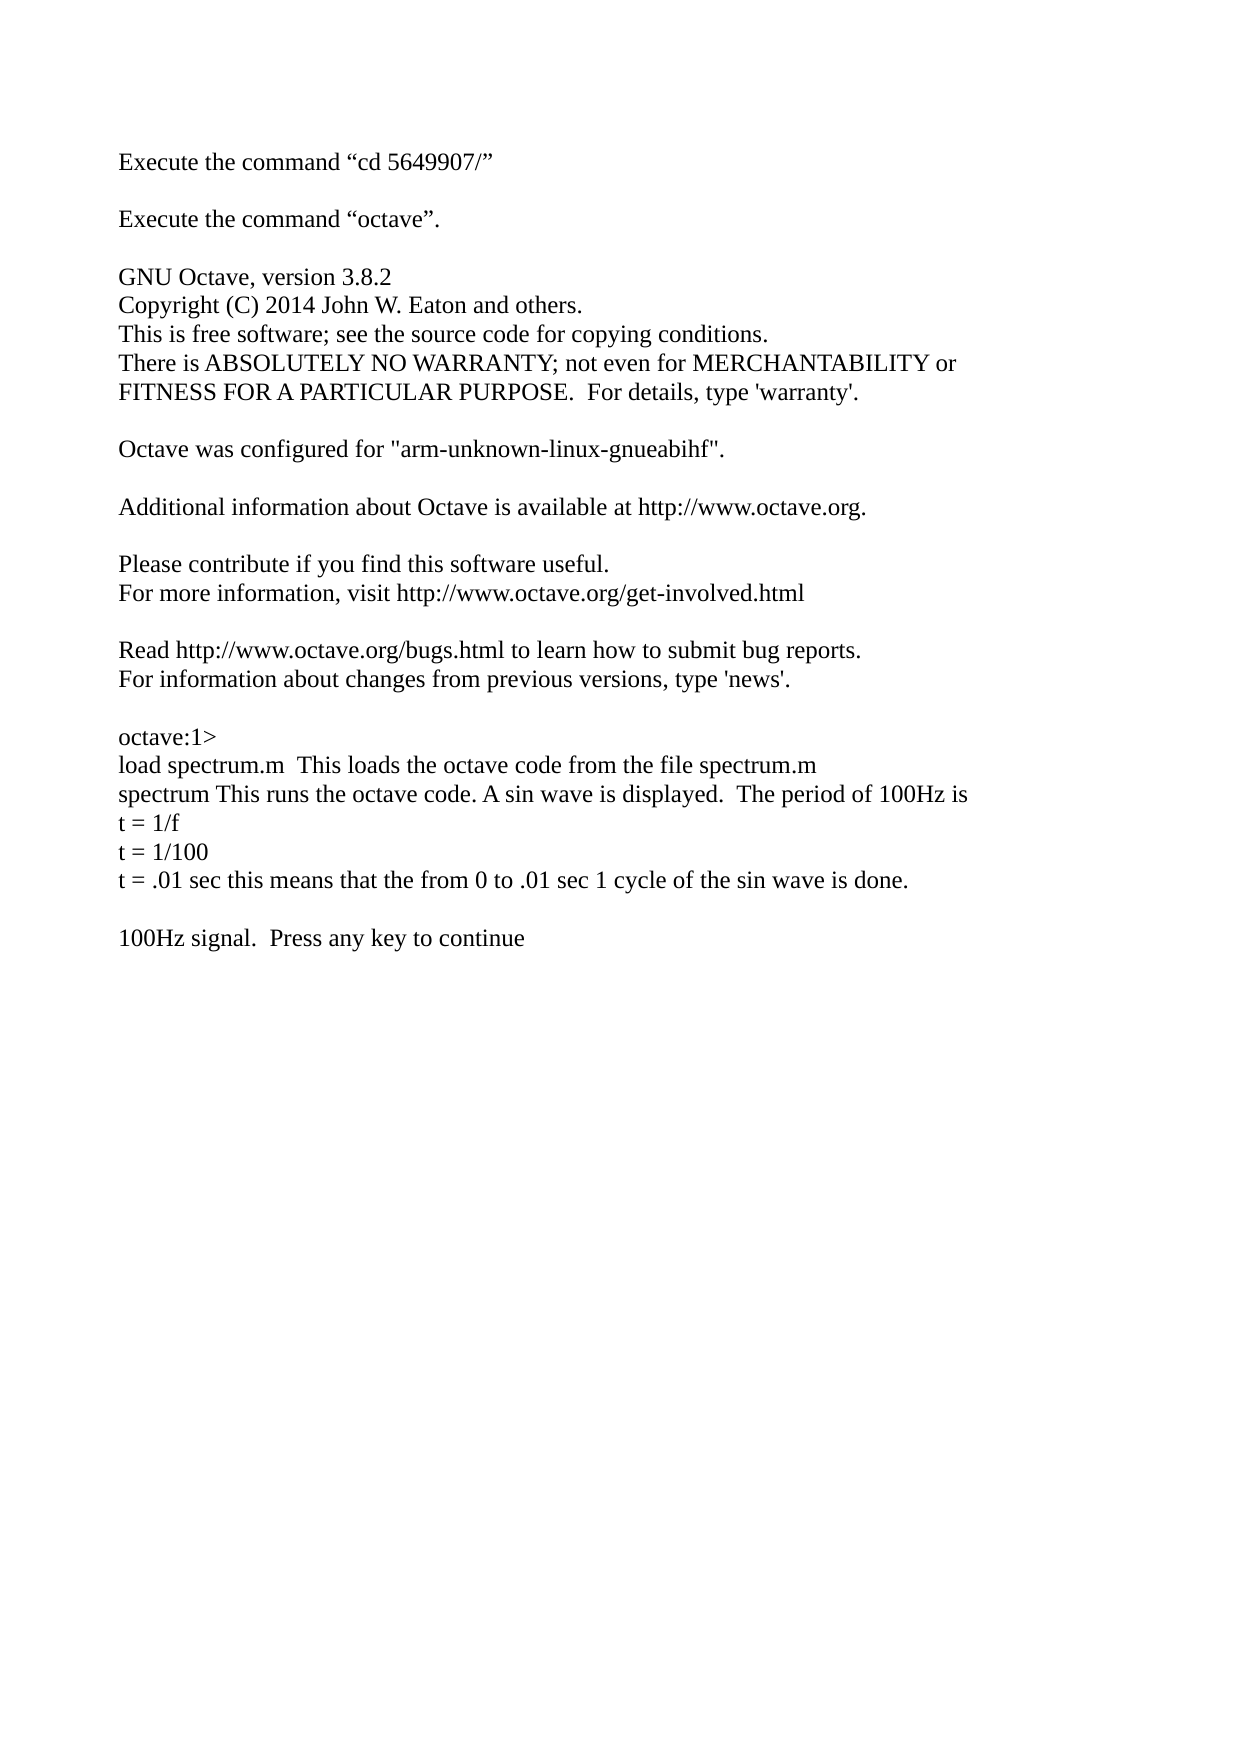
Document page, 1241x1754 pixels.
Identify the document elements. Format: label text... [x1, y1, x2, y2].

text Copyright (C) 2014 John W. Eaton and others. [118, 291, 1122, 319]
text t = 1/f [118, 808, 1122, 837]
text spectrum This runs the octave code. A sin wave is displayed. The period of 100Hz is [118, 779, 1122, 808]
text octave:1> [118, 722, 1122, 751]
text For information about changes from previous versions, type 'news'. [118, 664, 1122, 693]
text t = .01 sec this means that the from 0 to .01 sec 1 cycle of the sin wave is done. [118, 866, 1122, 894]
text 100Hz signal. Press any key to continue [118, 923, 1122, 952]
text Octave was configured for "arm-unknown-linux-gnueabihf". [118, 434, 1122, 463]
text load spectrum.m This loads the octave code from the file spectrum.m [118, 751, 1122, 779]
text For more information, visit http://www.octave.org/get-involved.html [118, 578, 1122, 607]
text FITNESS FOR A PARTICULAR PURPOSE. For details, type 'warranty'. [118, 377, 1122, 406]
text Execute the command “cd 5649907/” [118, 147, 1122, 176]
text Execute the command “octave”. [118, 204, 1122, 233]
text t = 1/100 [118, 837, 1122, 866]
text There is ABSOLUTELY NO WARRANTY; not even for MERCHANTABILITY or [118, 348, 1122, 377]
text This is free software; see the source code for copying conditions. [118, 319, 1122, 348]
text Please contribute if you find this software useful. [118, 549, 1122, 578]
text Read http://www.octave.org/bugs.html to learn how to submit bug reports. [118, 636, 1122, 664]
text GNU Octave, version 3.8.2 [118, 262, 1122, 291]
text Additional information about Octave is available at http://www.octave.org. [118, 492, 1122, 521]
